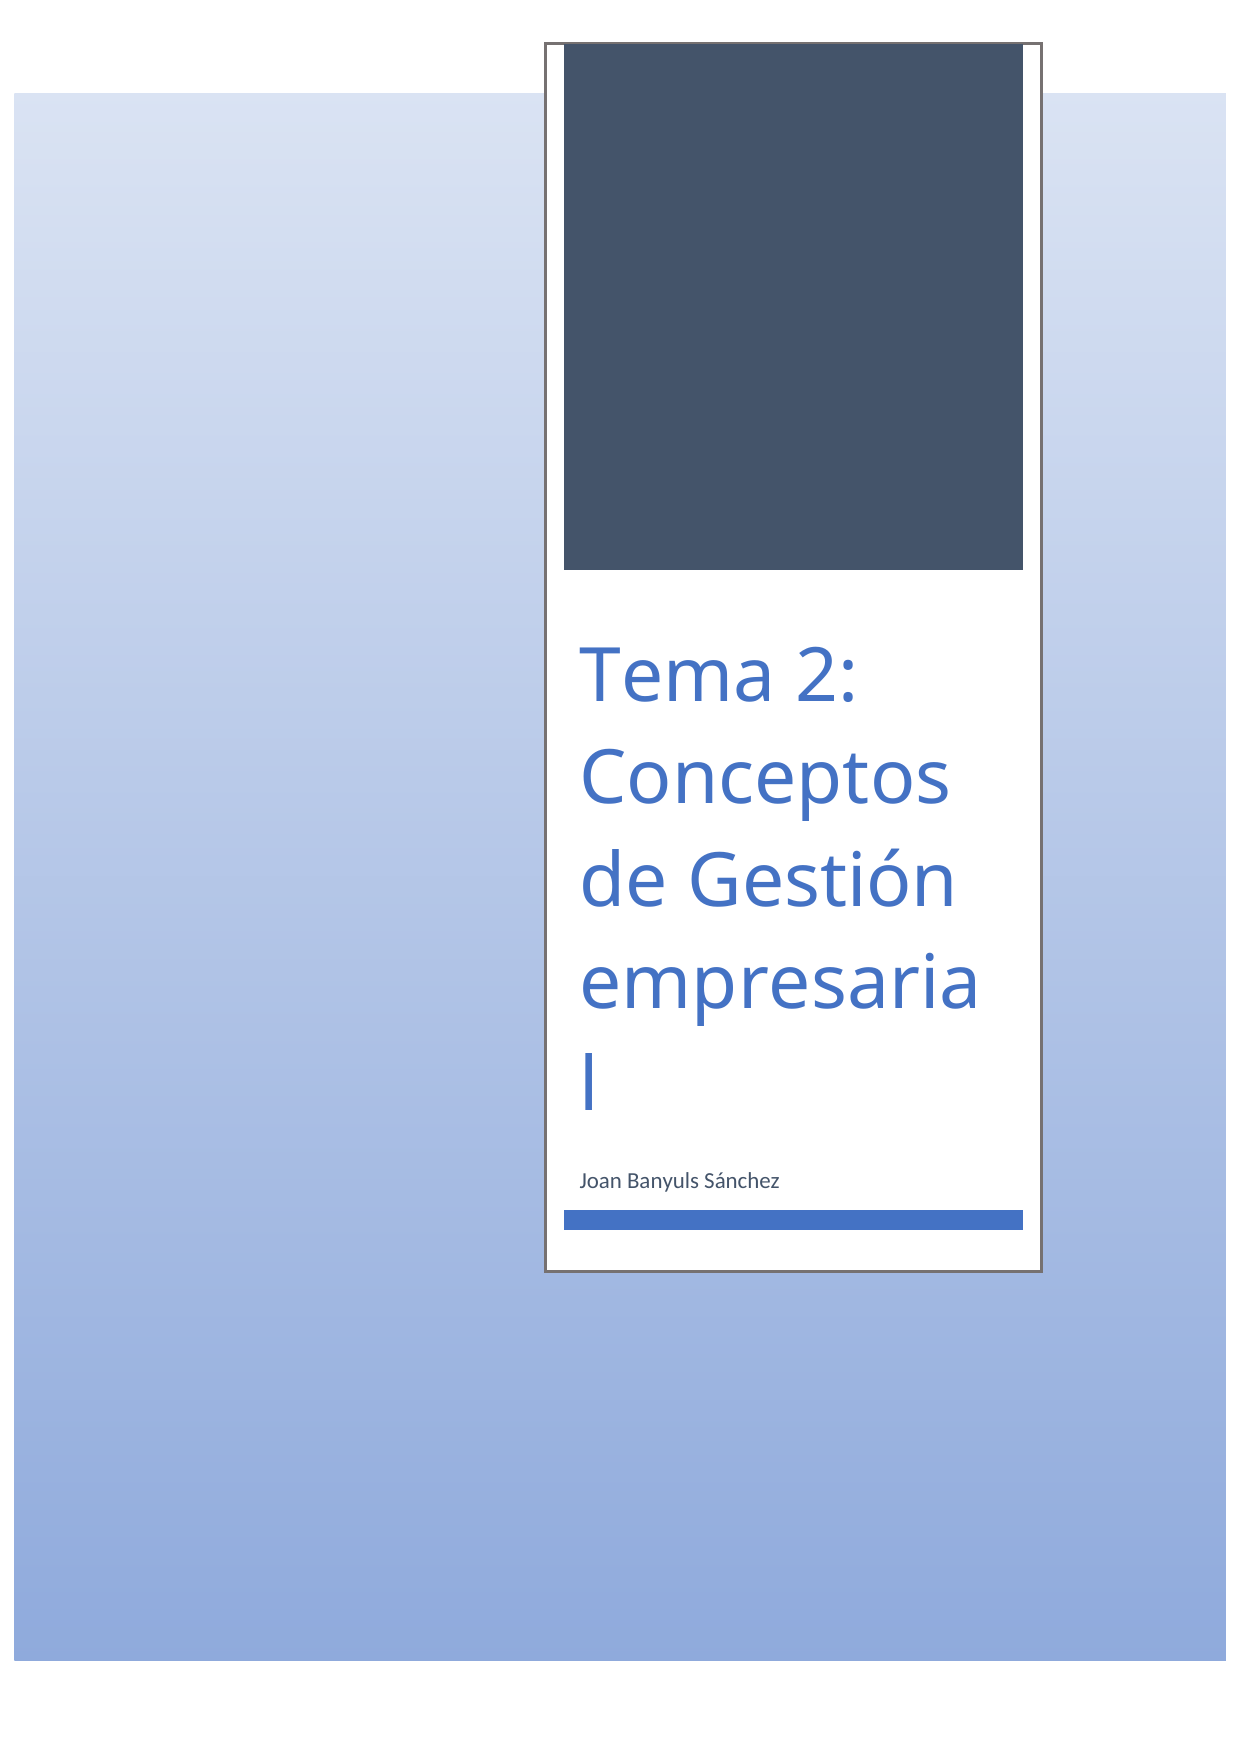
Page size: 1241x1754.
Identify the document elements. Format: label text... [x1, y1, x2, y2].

text Joan Banyuls Sánchez [579, 1166, 996, 1194]
text Tema 2: Conceptos de Gestión empresarial [579, 621, 996, 1110]
